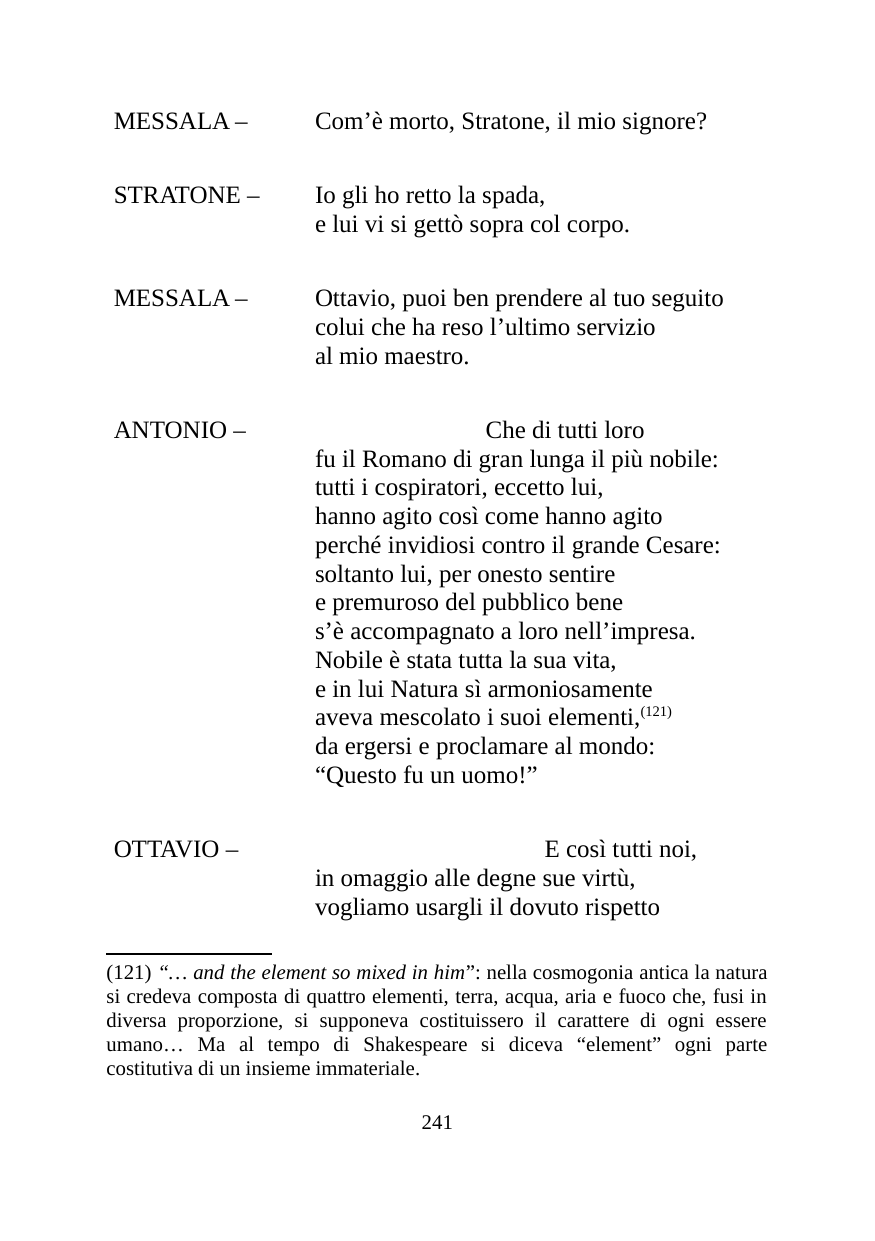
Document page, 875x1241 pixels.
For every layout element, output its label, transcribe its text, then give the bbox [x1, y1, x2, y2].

table_cell Che di tutti loro fu il Romano di gran lunga il più nobile: tutti i cospiratori, eccetto lui, hanno agito così come hanno agito perché invidiosi contro il grande Cesare: soltanto lui, per onesto sentire e premuroso del pubblico bene s’è accompagnato a loro nell’impresa. Nobile è stata tutta la sua vita, e in lui Natura sì armoniosamente aveva mescolato i suoi elementi, da ergersi e proclamare al mondo: “Questo fu un uomo!” [308, 415, 768, 834]
table_cell E così tutti noi, in omaggio alle degne sue virtù, vogliamo usargli il dovuto rispetto [308, 834, 768, 920]
table_cell OTTAVIO – [106, 834, 307, 920]
table_cell MESSALA – [106, 283, 307, 415]
table_cell Ottavio, puoi ben prendere al tuo seguito colui che ha reso l’ultimo servizio al mio maestro. [308, 283, 768, 415]
table_cell Io gli ho retto la spada, e lui vi si gettò sopra col corpo. [308, 180, 768, 283]
table_cell ANTONIO – [106, 415, 307, 834]
table_cell Com’è morto, Stratone, il mio signore? [308, 106, 768, 180]
table_cell STRATONE – [106, 180, 307, 283]
table_cell MESSALA – [106, 106, 307, 180]
